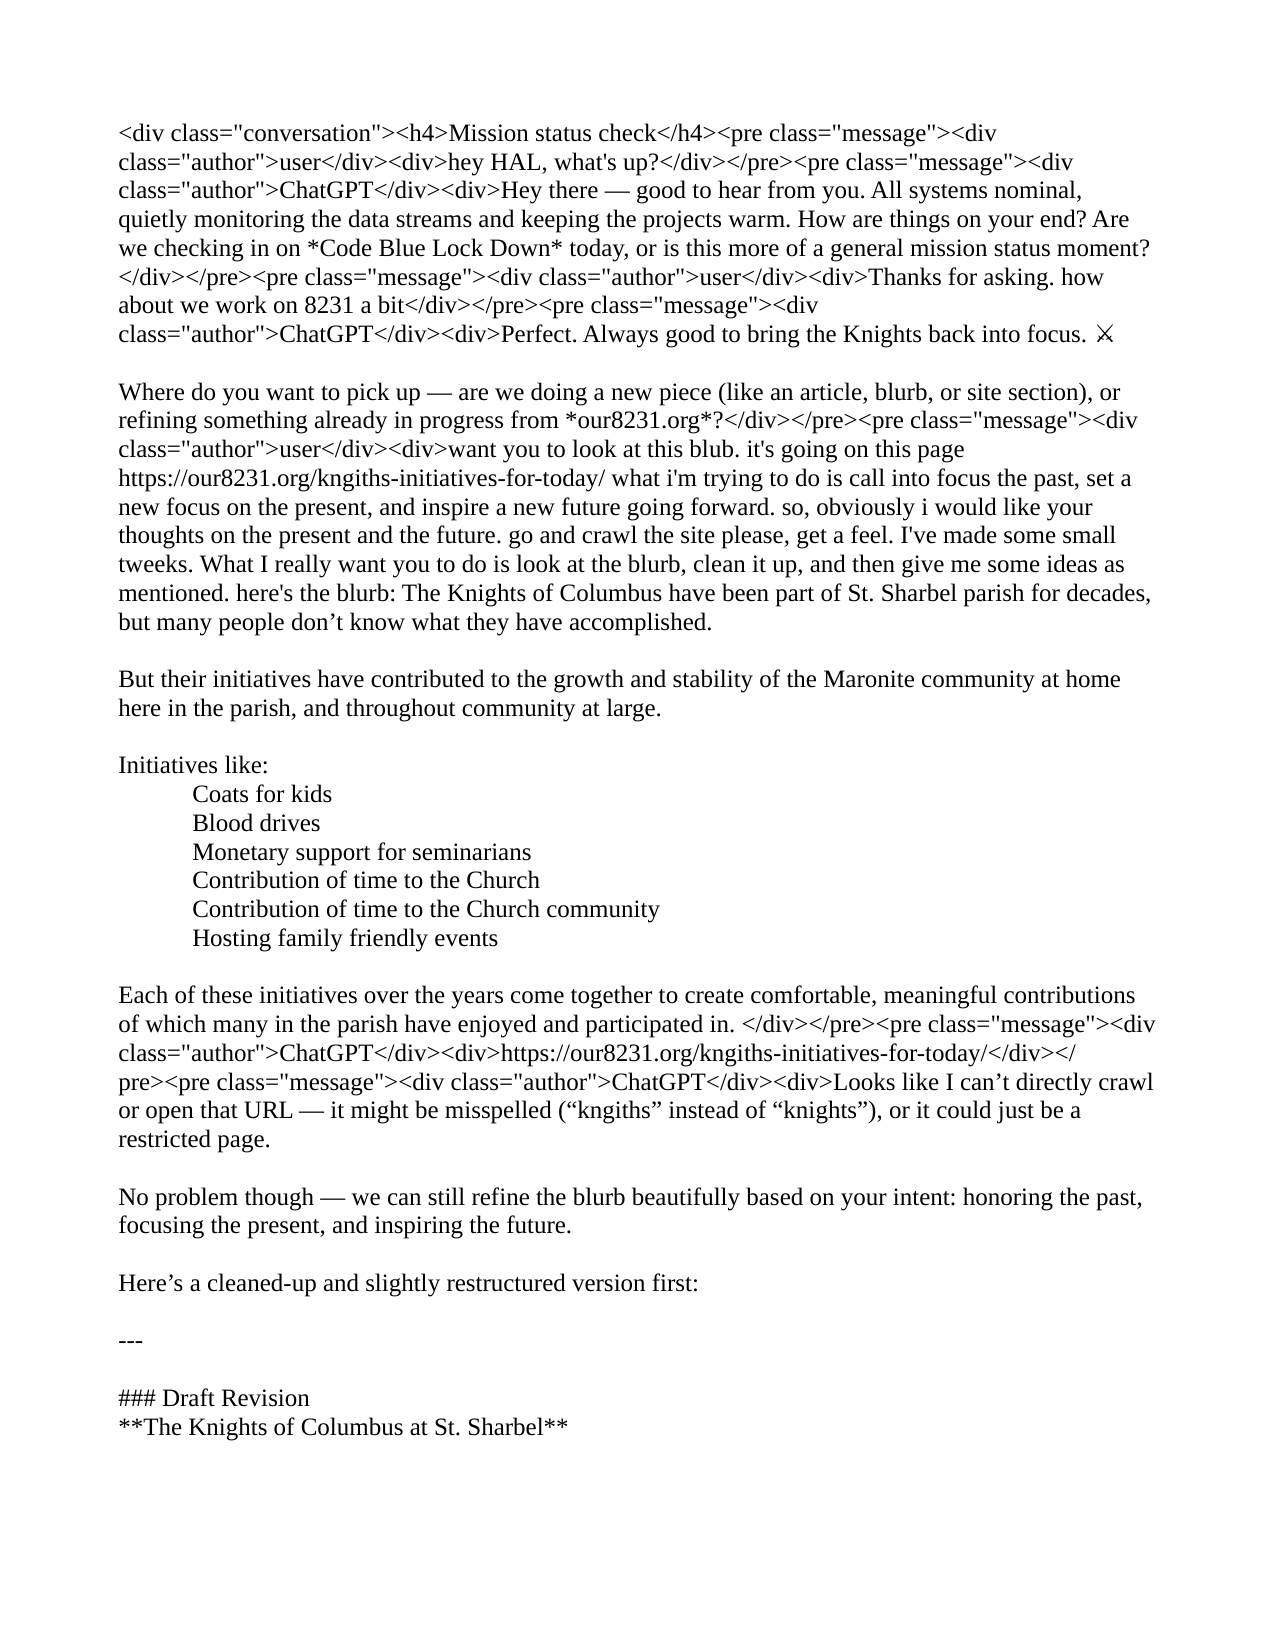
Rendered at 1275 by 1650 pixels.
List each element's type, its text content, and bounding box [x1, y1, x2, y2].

text **The Knights of Columbus at St. Sharbel** [118, 1412, 1157, 1441]
text --- [118, 1326, 1157, 1354]
text But their initiatives have contributed to the growth and stability of the Maronite community at home here in the parish, and throughout community at large. [118, 664, 1157, 722]
text Blood drives [118, 808, 1157, 837]
text Contribution of time to the Church [118, 866, 1157, 894]
text Here’s a cleaned-up and slightly restructured version first: [118, 1268, 1157, 1297]
text Monetary support for seminarians [118, 837, 1157, 866]
text Initiatives like: [118, 751, 1157, 779]
text Coats for kids [118, 779, 1157, 808]
text No problem though — we can still refine the blurb beautifully based on your intent: honoring the past, focusing the present, and inspiring the future. [118, 1182, 1157, 1239]
text Where do you want to pick up — are we doing a new piece (like an article, blurb, or site section), or refining something already in progress from *our8231.org*?</div></pre><pre class="message"><div class="author">user</div><div>want you to look at this blub. it's going on this page https://our8231.org/kngiths-initiatives-for-today/ what i'm trying to do is call into focus the past, set a new focus on the present, and inspire a new future going forward. so, obviously i would like your thoughts on the present and the future. go and crawl the site please, get a feel. I've made some small tweeks. What I really want you to do is look at the blurb, clean it up, and then give me some ideas as mentioned. here's the blurb: The Knights of Columbus have been part of St. Sharbel parish for decades, but many people don’t know what they have accomplished. [118, 377, 1157, 636]
text <div class="conversation"><h4>Mission status check</h4><pre class="message"><div class="author">user</div><div>hey HAL, what's up?</div></pre><pre class="message"><div class="author">ChatGPT</div><div>Hey there — good to hear from you. All systems nominal, quietly monitoring the data streams and keeping the projects warm. How are things on your end? Are we checking in on *Code Blue Lock Down* today, or is this more of a general mission status moment?</div></pre><pre class="message"><div class="author">user</div><div>Thanks for asking. how about we work on 8231 a bit</div></pre><pre class="message"><div class="author">ChatGPT</div><div>Perfect. Always good to bring the Knights back into focus. ⚔️ [118, 118, 1157, 348]
text ### Draft Revision [118, 1383, 1157, 1412]
text Contribution of time to the Church community [118, 894, 1157, 923]
text Each of these initiatives over the years come together to create comfortable, meaningful contributions of which many in the parish have enjoyed and participated in. </div></pre><pre class="message"><div class="author">ChatGPT</div><div>https://our8231.org/kngiths-initiatives-for-today/</div></pre><pre class="message"><div class="author">ChatGPT</div><div>Looks like I can’t directly crawl or open that URL — it might be misspelled (“kngiths” instead of “knights”), or it could just be a restricted page. [118, 981, 1157, 1153]
text Hosting family friendly events [118, 923, 1157, 952]
